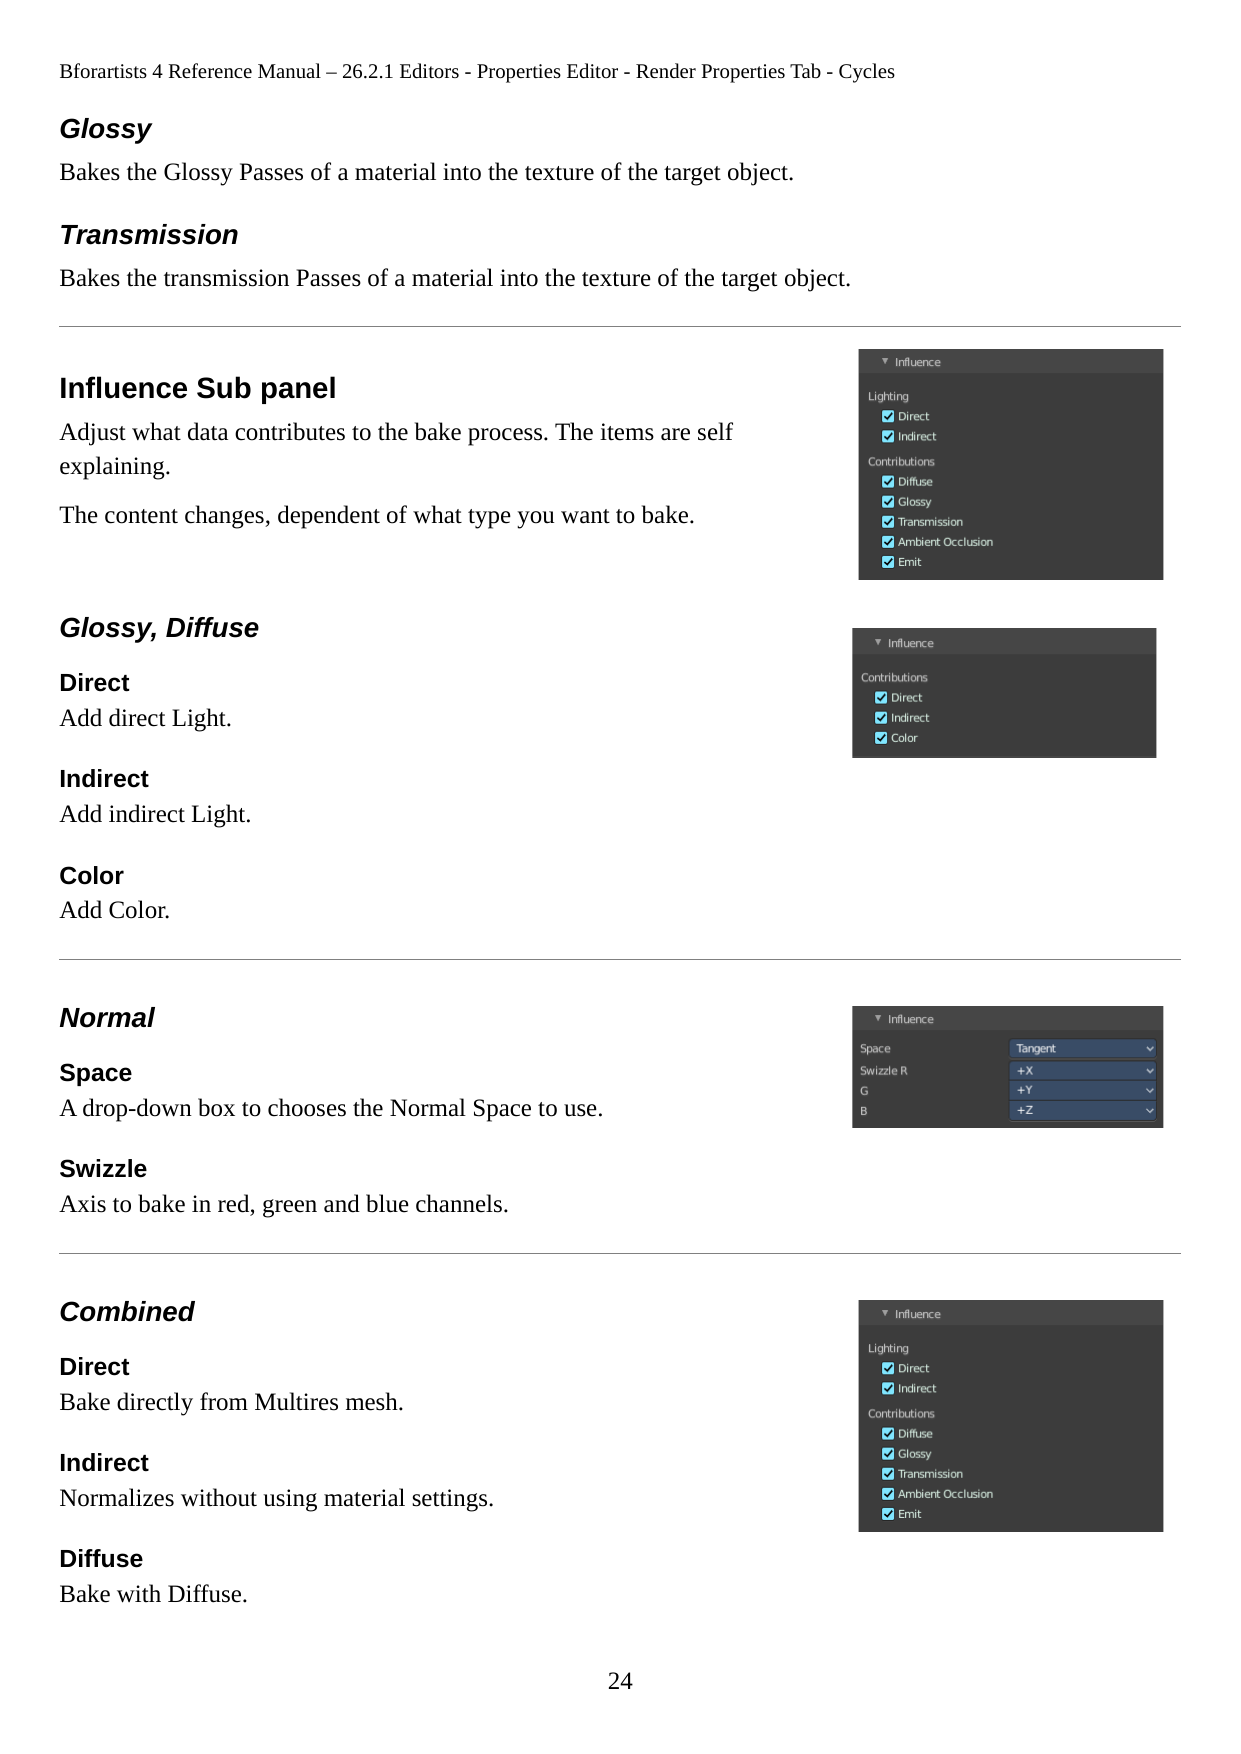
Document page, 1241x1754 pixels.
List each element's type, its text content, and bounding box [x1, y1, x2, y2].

picture [858, 349, 1164, 580]
text Bakes the Glossy Passes of a material into the texture of the target object. [59, 157, 1181, 186]
subtitle Combined [59, 1295, 1181, 1327]
text [1157, 703, 1181, 732]
text Add Color. [59, 896, 1181, 924]
subtitle [1164, 1058, 1181, 1087]
subtitle [1164, 1352, 1181, 1380]
subtitle Direct [59, 668, 852, 697]
subtitle Direct [59, 1352, 858, 1380]
subtitle Normal [59, 1001, 1181, 1033]
subtitle Space [59, 1058, 852, 1087]
text Bakes the transmission Passes of a material into the texture of the target object. [59, 263, 1181, 292]
text Axis to bake in red, green and blue channels. [59, 1189, 1181, 1218]
subtitle Glossy [59, 113, 1181, 144]
subtitle [1157, 668, 1181, 697]
subtitle Transmission [59, 218, 1181, 250]
subtitle Influence Sub panel [59, 371, 858, 404]
text The content changes, dependent of what type you want to bake. [59, 501, 858, 529]
text Normalizes without using material settings. [59, 1483, 858, 1512]
text Adjust what data contributes to the bake process. The items are self explaining. [59, 417, 858, 480]
text Add indirect Light. [59, 799, 1181, 828]
text Add direct Light. [59, 703, 852, 732]
subtitle Glossy, Diffuse [59, 611, 1181, 643]
picture [858, 1300, 1164, 1532]
subtitle Diffuse [59, 1544, 1181, 1573]
picture [852, 1006, 1164, 1128]
subtitle Indirect [59, 764, 1181, 793]
text Bake directly from Multires mesh. [59, 1387, 858, 1415]
subtitle Swizzle [59, 1154, 1181, 1183]
text Bake with Diffuse. [59, 1579, 1181, 1608]
picture [852, 628, 1157, 758]
subtitle Color [59, 861, 1181, 889]
subtitle Indirect [59, 1448, 858, 1477]
subtitle [1164, 1448, 1181, 1477]
subtitle [1164, 371, 1181, 404]
text A drop-down box to chooses the Normal Space to use. [59, 1093, 852, 1122]
